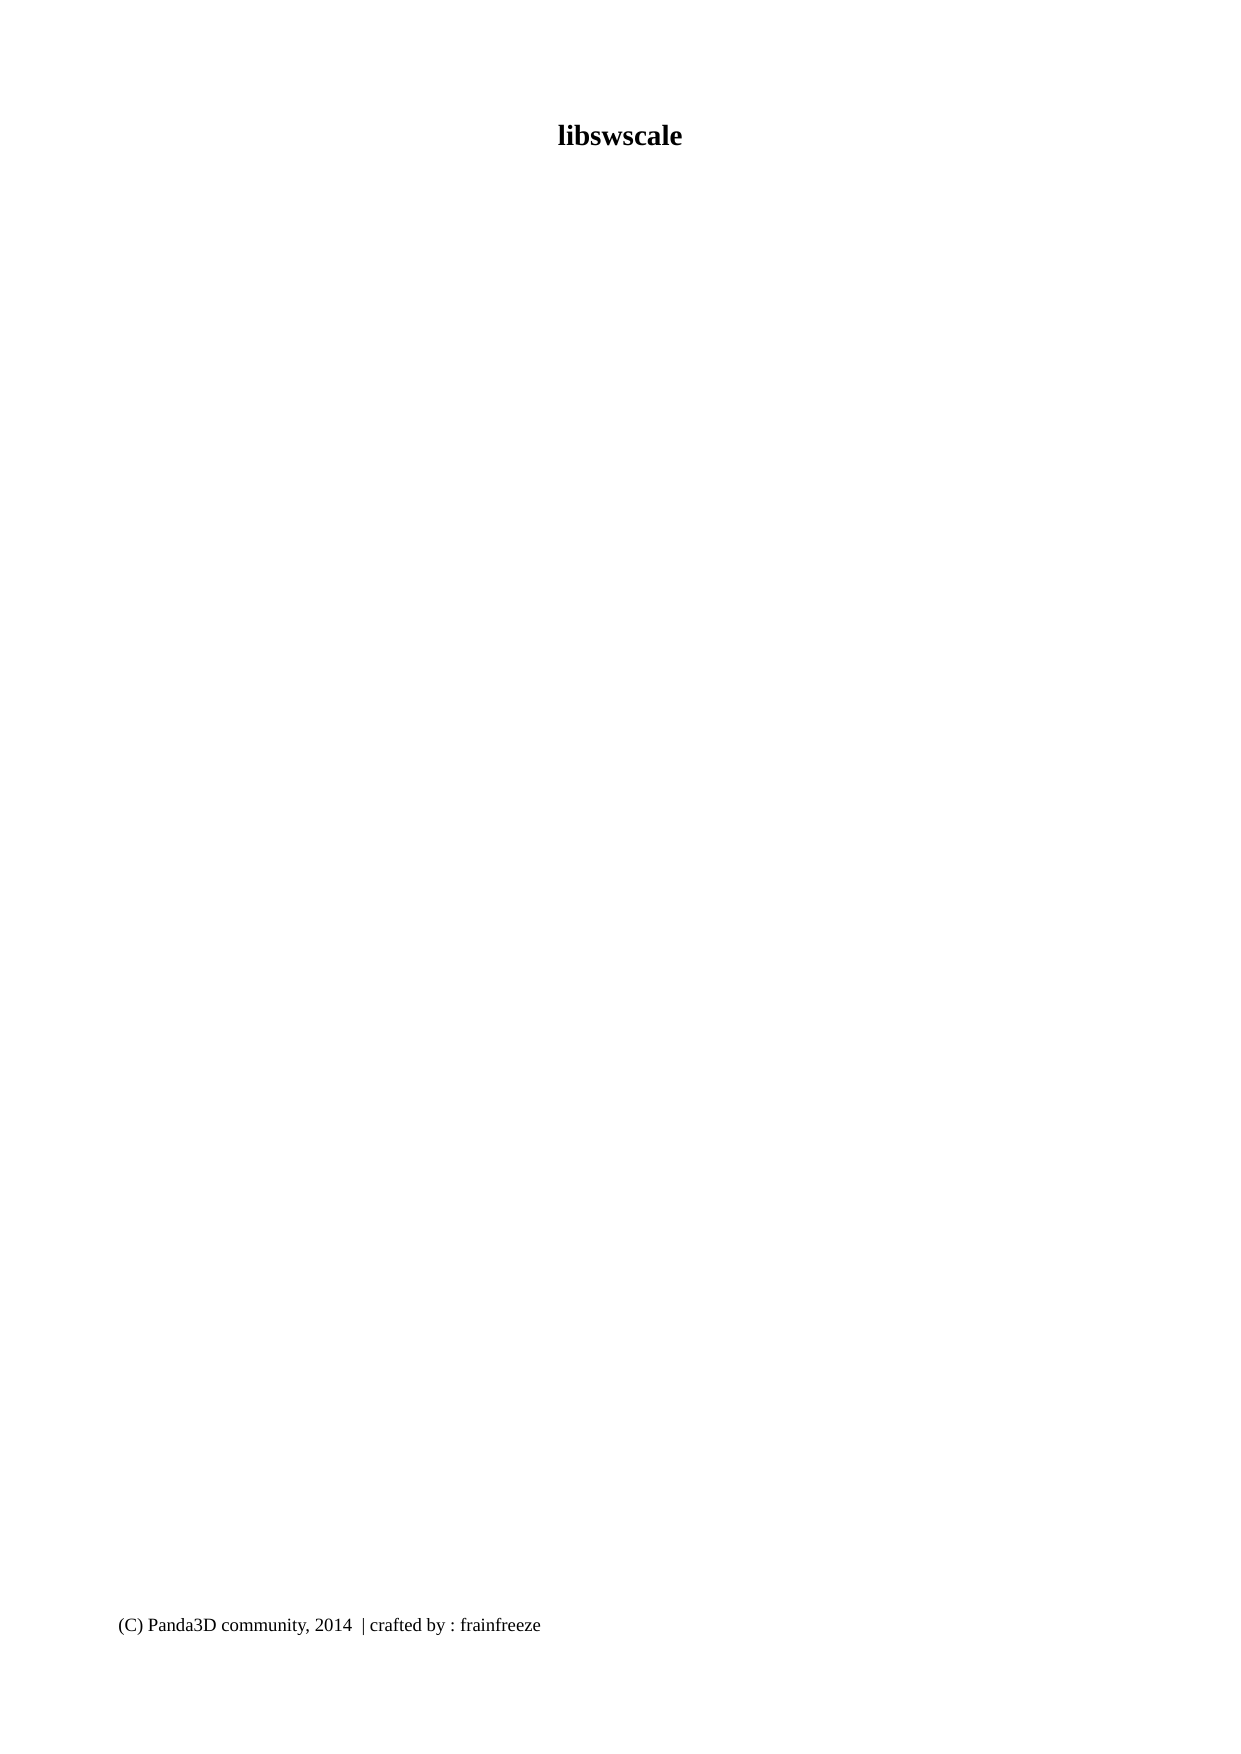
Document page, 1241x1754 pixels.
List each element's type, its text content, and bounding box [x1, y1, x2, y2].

text libswscale [118, 118, 1122, 152]
